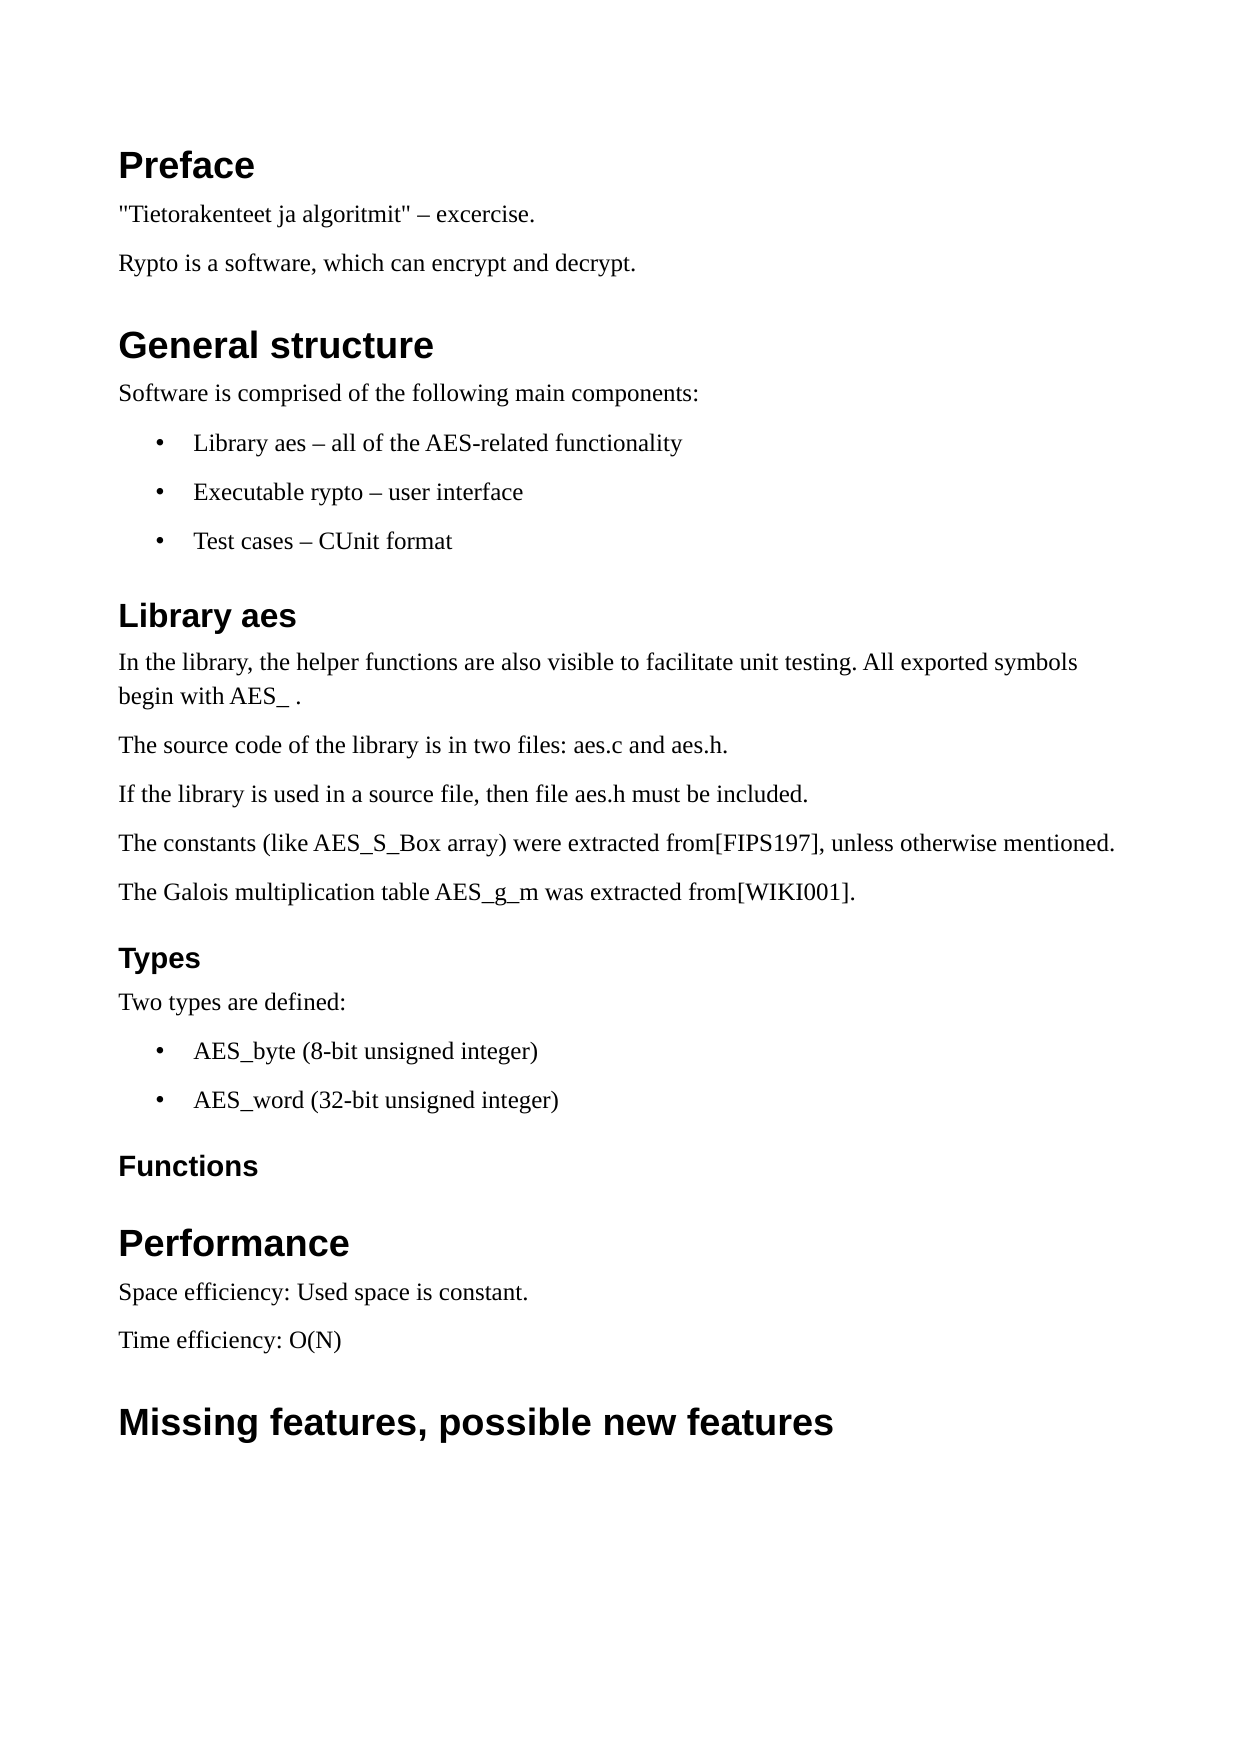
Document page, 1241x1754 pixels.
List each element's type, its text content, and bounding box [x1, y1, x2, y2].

text In the library, the helper functions are also visible to facilitate unit testing. All exported symbols begin with AES_ . [118, 647, 1122, 710]
list AES_word (32-bit unsigned integer) [156, 1086, 1122, 1114]
text If the library is used in a source file, then file aes.h must be included. [118, 779, 1122, 808]
subtitle Preface [118, 143, 1122, 187]
text Two types are defined: [118, 987, 1122, 1016]
text The source code of the library is in two files: aes.c and aes.h. [118, 730, 1122, 759]
text Rypto is a software, which can encrypt and decrypt. [118, 248, 1122, 277]
subtitle Performance [118, 1220, 1122, 1264]
subtitle Missing features, possible new features [118, 1400, 1122, 1443]
text Space efficiency: Used space is constant. [118, 1277, 1122, 1305]
subtitle General structure [118, 322, 1122, 366]
list Library aes – all of the AES-related functionality [156, 428, 1122, 456]
subtitle Library aes [118, 596, 1122, 634]
subtitle Types [118, 941, 1122, 975]
text The Galois multiplication table AES_g_m was extracted from[WIKI001]. [118, 877, 1122, 906]
list Test cases – CUnit format [156, 526, 1122, 554]
text The constants (like AES_S_Box array) were extracted from[FIPS197], unless otherwise mentioned. [118, 828, 1122, 857]
list AES_byte (8-bit unsigned integer) [156, 1036, 1122, 1065]
text "Tietorakenteet ja algoritmit" – excercise. [118, 199, 1122, 228]
text Software is comprised of the following main components: [118, 378, 1122, 407]
subtitle Functions [118, 1149, 1122, 1183]
text Time efficiency: O(N) [118, 1326, 1122, 1354]
list Executable rypto – user interface [156, 477, 1122, 505]
